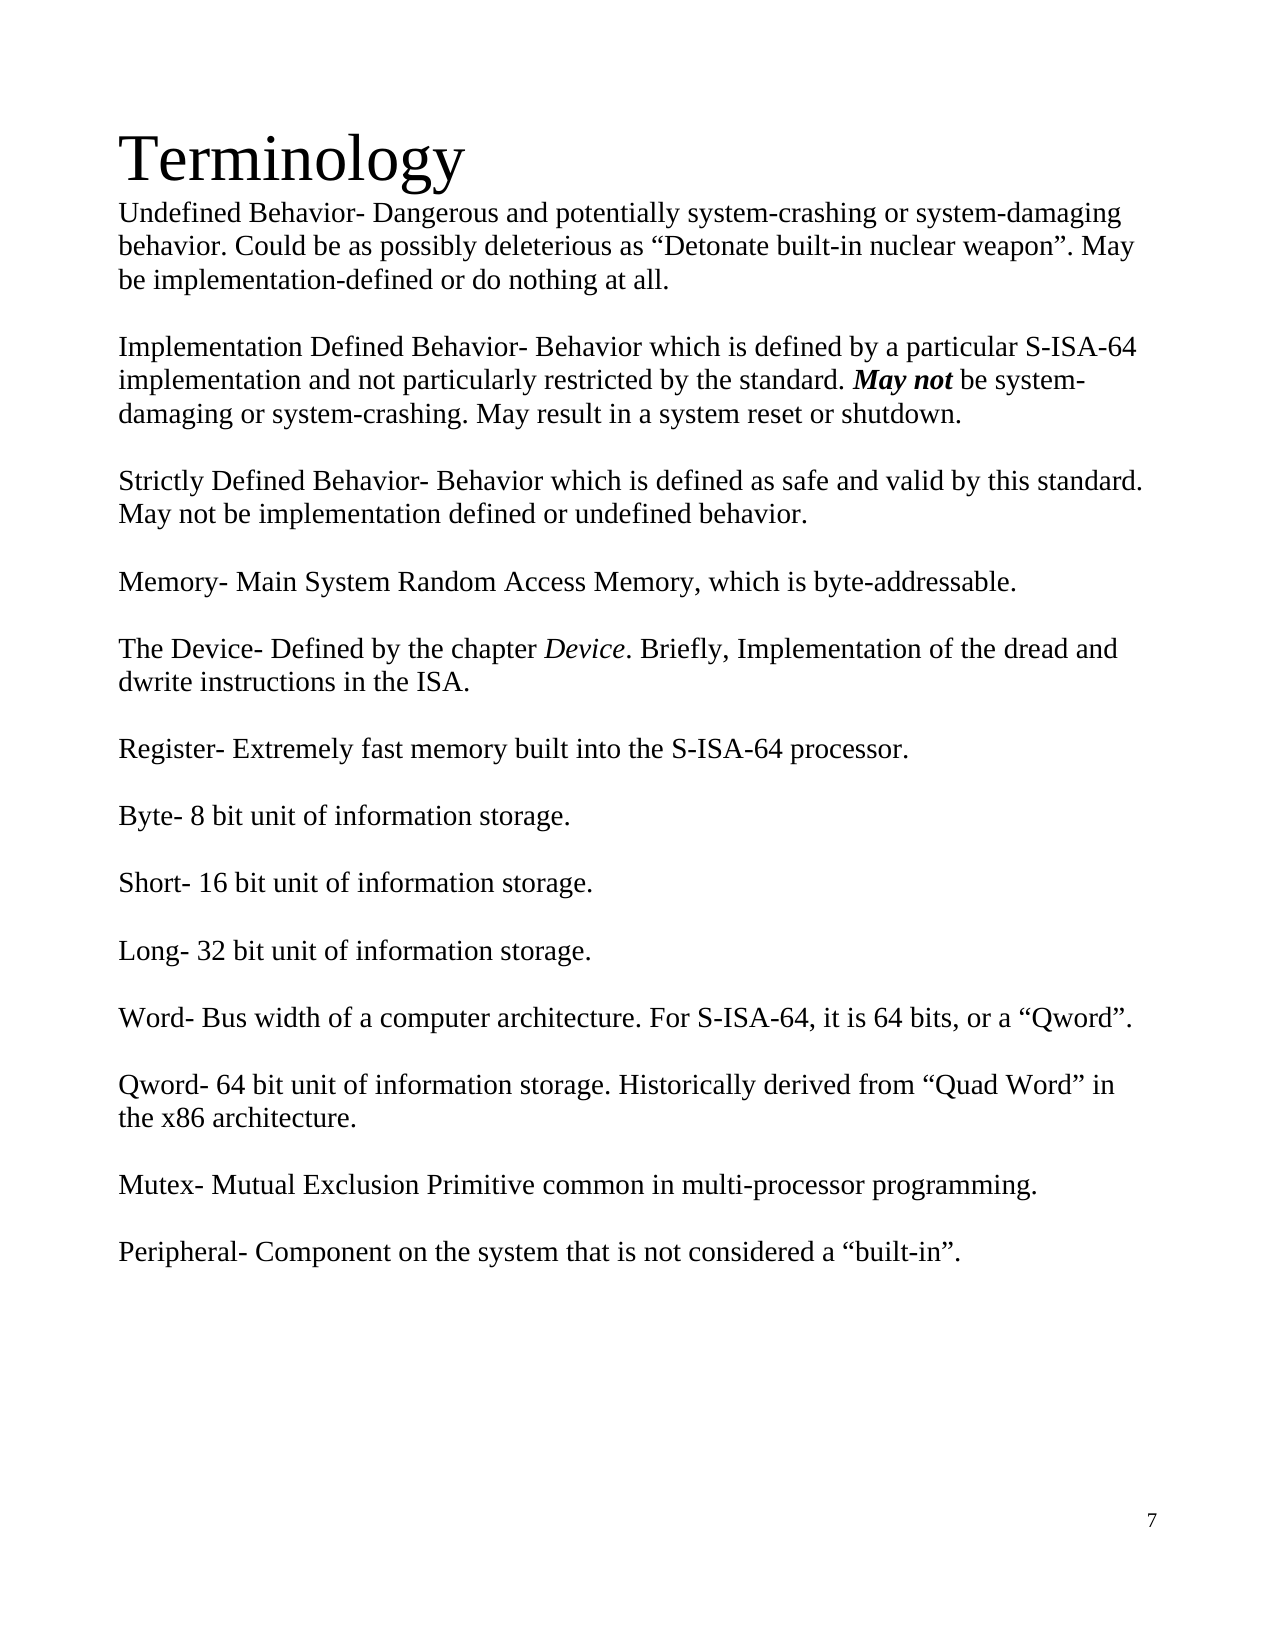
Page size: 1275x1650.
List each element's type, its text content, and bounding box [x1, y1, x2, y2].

text The Device- Defined by the chapter Device. Briefly, Implementation of the dread and dwrite instructions in the ISA. [118, 631, 1157, 698]
text Short- 16 bit unit of information storage. [118, 866, 1157, 899]
text Long- 32 bit unit of information storage. [118, 933, 1157, 966]
text Mutex- Mutual Exclusion Primitive common in multi-processor programming. [118, 1167, 1157, 1201]
text Strictly Defined Behavior- Behavior which is defined as safe and valid by this standard. May not be implementation defined or undefined behavior. [118, 463, 1157, 530]
text Peripheral- Component on the system that is not considered a “built-in”. [118, 1234, 1157, 1268]
text Implementation Defined Behavior- Behavior which is defined by a particular S-ISA-64 implementation and not particularly restricted by the standard. May not be system-damaging or system-crashing. May result in a system reset or shutdown. [118, 329, 1157, 429]
text Word- Bus width of a computer architecture. For S-ISA-64, it is 64 bits, or a “Qword”. [118, 1000, 1157, 1033]
text Terminology [118, 118, 1157, 195]
text Undefined Behavior- Dangerous and potentially system-crashing or system-damaging behavior. Could be as possibly deleterious as “Detonate built-in nuclear weapon”. May be implementation-defined or do nothing at all. [118, 195, 1157, 295]
text Byte- 8 bit unit of information storage. [118, 798, 1157, 832]
text Qword- 64 bit unit of information storage. Historically derived from “Quad Word” in the x86 architecture. [118, 1067, 1157, 1134]
text Register- Extremely fast memory built into the S-ISA-64 processor. [118, 731, 1157, 765]
text Memory- Main System Random Access Memory, which is byte-addressable. [118, 564, 1157, 597]
